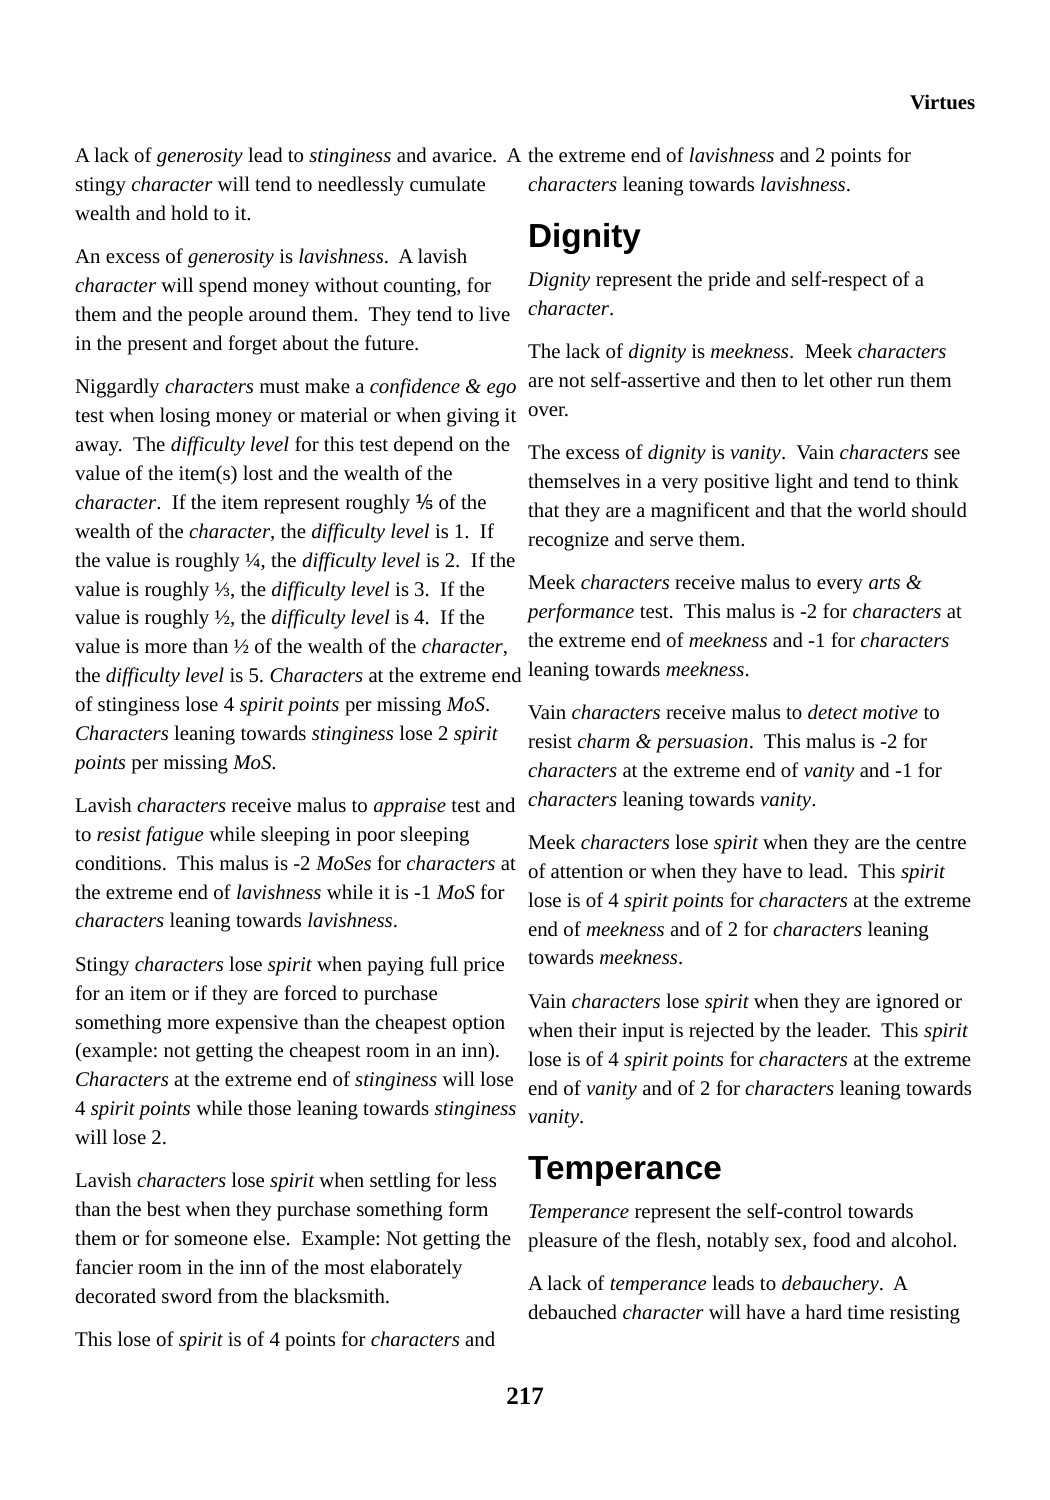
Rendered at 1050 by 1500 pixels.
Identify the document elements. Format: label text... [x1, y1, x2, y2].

text This lose of spirit is of 4 points for characters and [75, 1327, 522, 1351]
text A lack of temperance leads to debauchery. A debauched character will have a hard time resisting [528, 1271, 975, 1324]
text Niggardly characters must make a confidence & ego test when losing money or material or when giving it away. The difficulty level for this test depend on the value of the item(s) lost and the wealth of the character. If the item represent roughly ⅕ of the wealth of the character, the difficulty level is 1. If the value is roughly ¼, the difficulty level is 2. If the value is roughly ⅓, the difficulty level is 3. If the value is roughly ½, the difficulty level is 4. If the value is more than ½ of the wealth of the character, the difficulty level is 5. Characters at the extreme end of stinginess lose 4 spirit points per missing MoS. Characters leaning towards stinginess lose 2 spirit points per missing MoS. [75, 374, 522, 774]
text The excess of dignity is vanity. Vain characters see themselves in a very positive light and tend to think that they are a magnificent and that the world should recognize and serve them. [528, 440, 975, 551]
text Meek characters receive malus to every arts & performance test. This malus is -2 for characters at the extreme end of meekness and -1 for characters leaning towards meekness. [528, 570, 975, 681]
text Temperance represent the self-control towards pleasure of the flesh, notably sex, food and alcohol. [528, 1199, 975, 1252]
subtitle Dignity [528, 216, 975, 254]
text the extreme end of lavishness and 2 points for characters leaning towards lavishness. [528, 143, 975, 196]
text Dignity represent the pride and self-respect of a character. [528, 267, 975, 319]
text Meek characters lose spirit when they are the centre of attention or when they have to lead. This spirit lose is of 4 spirit points for characters at the extreme end of meekness and of 2 for characters leaning towards meekness. [528, 830, 975, 969]
text Lavish characters lose spirit when settling for less than the best when they purchase something form them or for someone else. Example: Not getting the fancier room in the inn of the most elaborately decorated sword from the blacksmith. [75, 1168, 522, 1308]
text An excess of generosity is lavishness. A lavish character will spend money without counting, for them and the people around them. They tend to live in the present and forget about the future. [75, 244, 522, 355]
subtitle Temperance [528, 1148, 975, 1186]
text Vain characters receive malus to detect motive to resist charm & persuasion. This malus is -2 for characters at the extreme end of vanity and -1 for characters leaning towards vanity. [528, 700, 975, 811]
text A lack of generosity lead to stinginess and avarice. A stingy character will tend to needlessly cumulate wealth and hold to it. [75, 143, 522, 225]
text Stingy characters lose spirit when paying full price for an item or if they are forced to purchase something more expensive than the cheapest option (example: not getting the cheapest room in an inn). Characters at the extreme end of stinginess will lose 4 spirit points while those leaning towards stinginess will lose 2. [75, 952, 522, 1149]
text Lavish characters receive malus to appraise test and to resist fatigue while sleeping in poor sleeping conditions. This malus is -2 MoSes for characters at the extreme end of lavishness while it is -1 MoS for characters leaning towards lavishness. [75, 793, 522, 932]
text Vain characters lose spirit when they are ignored or when their input is rejected by the leader. This spirit lose is of 4 spirit points for characters at the extreme end of vanity and of 2 for characters leaning towards vanity. [528, 989, 975, 1128]
text The lack of dignity is meekness. Meek characters are not self-assertive and then to let other run them over. [528, 339, 975, 421]
